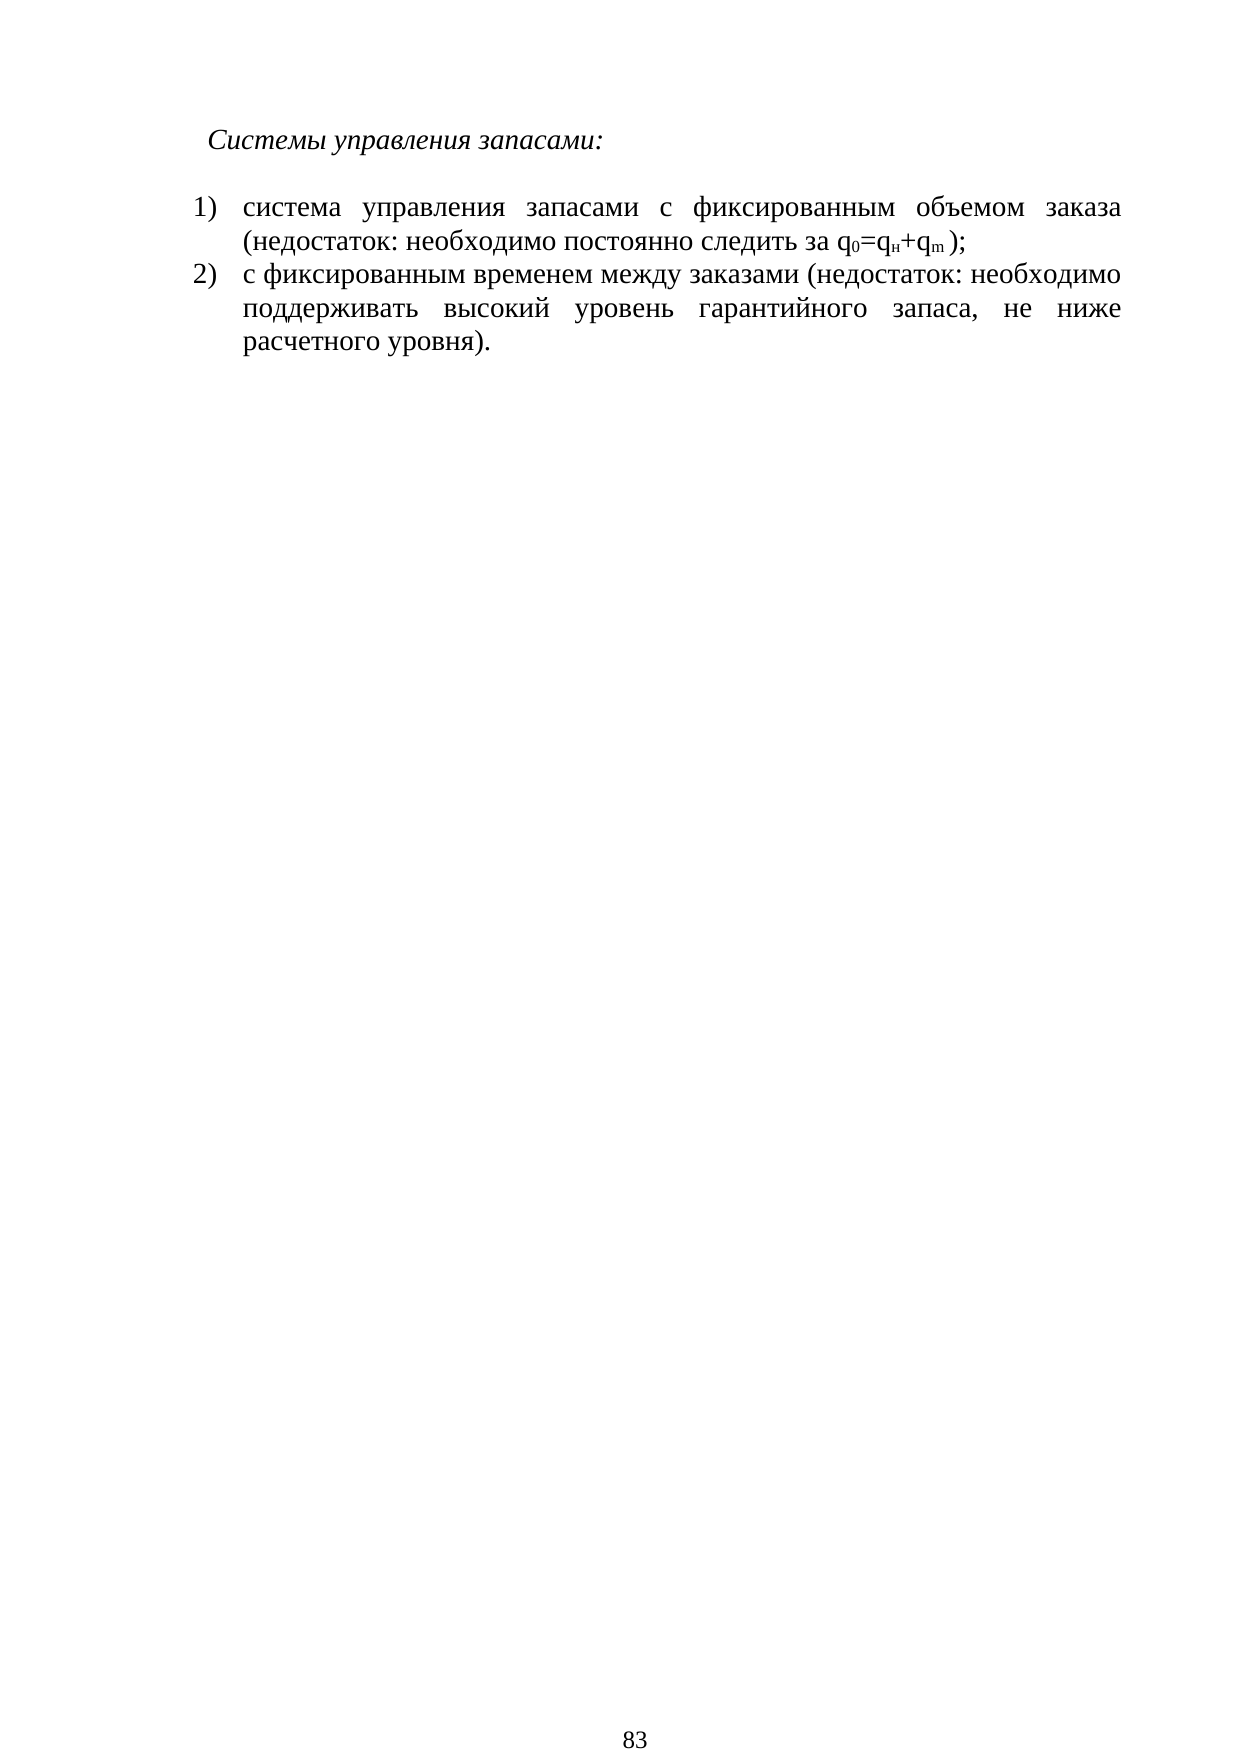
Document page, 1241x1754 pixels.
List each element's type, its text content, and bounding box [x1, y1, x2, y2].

text Системы управления запасами: [148, 122, 1122, 156]
list с фиксированным временем между заказами (недостаток: необходимо поддерживать высокий уровень гарантийного запаса, не ниже расчетного уровня). [193, 256, 1122, 357]
list система управления запасами с фиксированным объемом заказа (недостаток: необходимо постоянно следить за q0=qн+qm ); [193, 189, 1122, 256]
